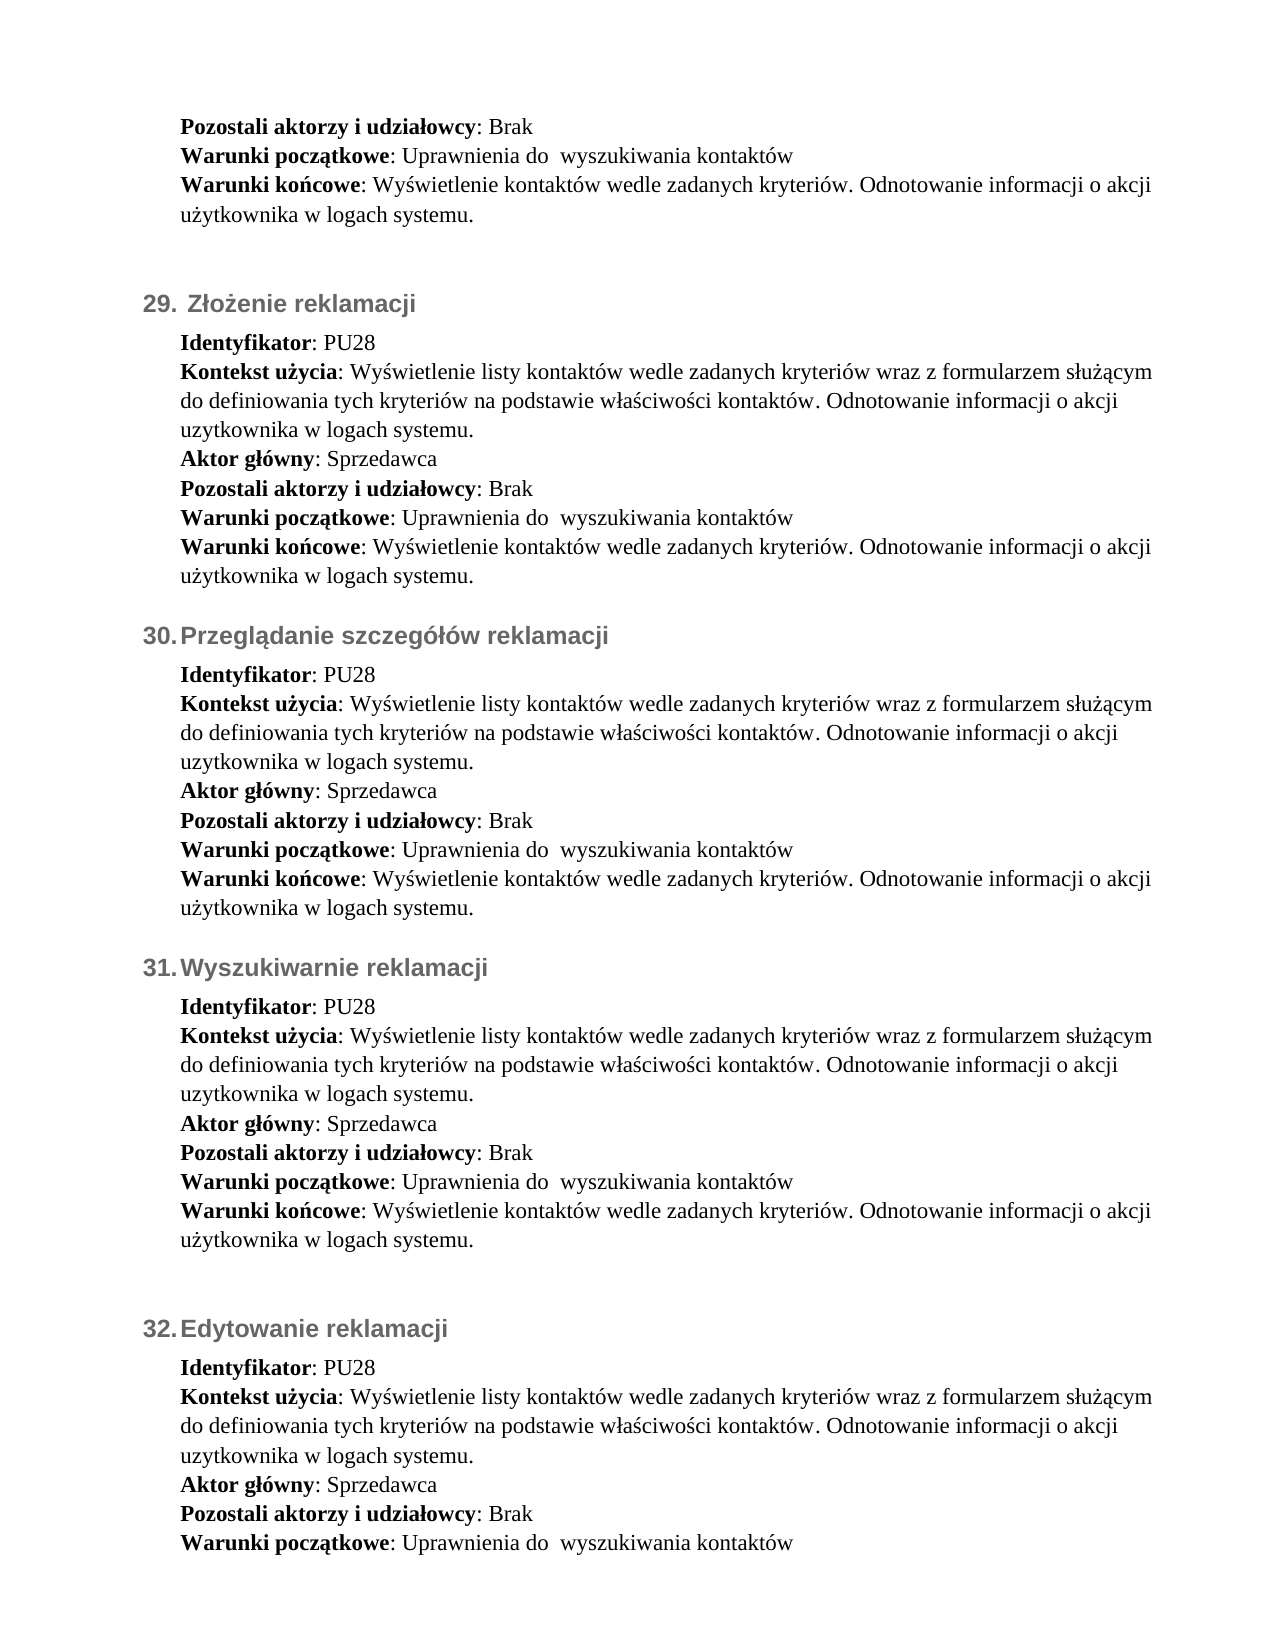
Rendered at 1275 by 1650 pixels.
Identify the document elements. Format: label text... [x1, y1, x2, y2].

subtitle Przeglądanie szczegółów reklamacji [143, 621, 1170, 649]
text Warunki początkowe: Uprawnienia do wyszukiwania kontaktów [180, 143, 1170, 169]
text Aktor główny: Sprzedawca [180, 446, 1170, 472]
text Identyfikator: PU28 [180, 1355, 1170, 1381]
text Kontekst użycia: Wyświetlenie listy kontaktów wedle zadanych kryteriów wraz z formularzem służącym do definiowania tych kryteriów na podstawie właściwości kontaktów. Odnotowanie informacji o akcji uzytkownika w logach systemu. [180, 359, 1170, 443]
text Kontekst użycia: Wyświetlenie listy kontaktów wedle zadanych kryteriów wraz z formularzem służącym do definiowania tych kryteriów na podstawie właściwości kontaktów. Odnotowanie informacji o akcji uzytkownika w logach systemu. [180, 1023, 1170, 1107]
text Identyfikator: PU28 [180, 994, 1170, 1019]
text Kontekst użycia: Wyświetlenie listy kontaktów wedle zadanych kryteriów wraz z formularzem służącym do definiowania tych kryteriów na podstawie właściwości kontaktów. Odnotowanie informacji o akcji uzytkownika w logach systemu. [180, 1384, 1170, 1468]
subtitle Wyszukiwarnie reklamacji [143, 953, 1170, 981]
text Warunki końcowe: Wyświetlenie kontaktów wedle zadanych kryteriów. Odnotowanie informacji o akcji użytkownika w logach systemu. [180, 866, 1170, 921]
text Pozostali aktorzy i udziałowcy: Brak [180, 114, 1170, 139]
text Kontekst użycia: Wyświetlenie listy kontaktów wedle zadanych kryteriów wraz z formularzem służącym do definiowania tych kryteriów na podstawie właściwości kontaktów. Odnotowanie informacji o akcji uzytkownika w logach systemu. [180, 691, 1170, 775]
text Identyfikator: PU28 [180, 662, 1170, 687]
text Aktor główny: Sprzedawca [180, 1111, 1170, 1136]
text Pozostali aktorzy i udziałowcy: Brak [180, 1140, 1170, 1165]
text Pozostali aktorzy i udziałowcy: Brak [180, 476, 1170, 501]
text Pozostali aktorzy i udziałowcy: Brak [180, 1501, 1170, 1526]
subtitle Złożenie reklamacji [143, 289, 1170, 317]
text Pozostali aktorzy i udziałowcy: Brak [180, 808, 1170, 833]
subtitle Edytowanie reklamacji [143, 1315, 1170, 1343]
text Aktor główny: Sprzedawca [180, 778, 1170, 804]
text Warunki początkowe: Uprawnienia do wyszukiwania kontaktów [180, 837, 1170, 862]
text Identyfikator: PU28 [180, 330, 1170, 355]
text Warunki początkowe: Uprawnienia do wyszukiwania kontaktów [180, 1530, 1170, 1556]
text Warunki początkowe: Uprawnienia do wyszukiwania kontaktów [180, 505, 1170, 530]
text Warunki końcowe: Wyświetlenie kontaktów wedle zadanych kryteriów. Odnotowanie informacji o akcji użytkownika w logach systemu. [180, 172, 1170, 227]
text Warunki końcowe: Wyświetlenie kontaktów wedle zadanych kryteriów. Odnotowanie informacji o akcji użytkownika w logach systemu. [180, 1198, 1170, 1253]
text Warunki początkowe: Uprawnienia do wyszukiwania kontaktów [180, 1169, 1170, 1194]
text Warunki końcowe: Wyświetlenie kontaktów wedle zadanych kryteriów. Odnotowanie informacji o akcji użytkownika w logach systemu. [180, 534, 1170, 588]
text Aktor główny: Sprzedawca [180, 1472, 1170, 1497]
